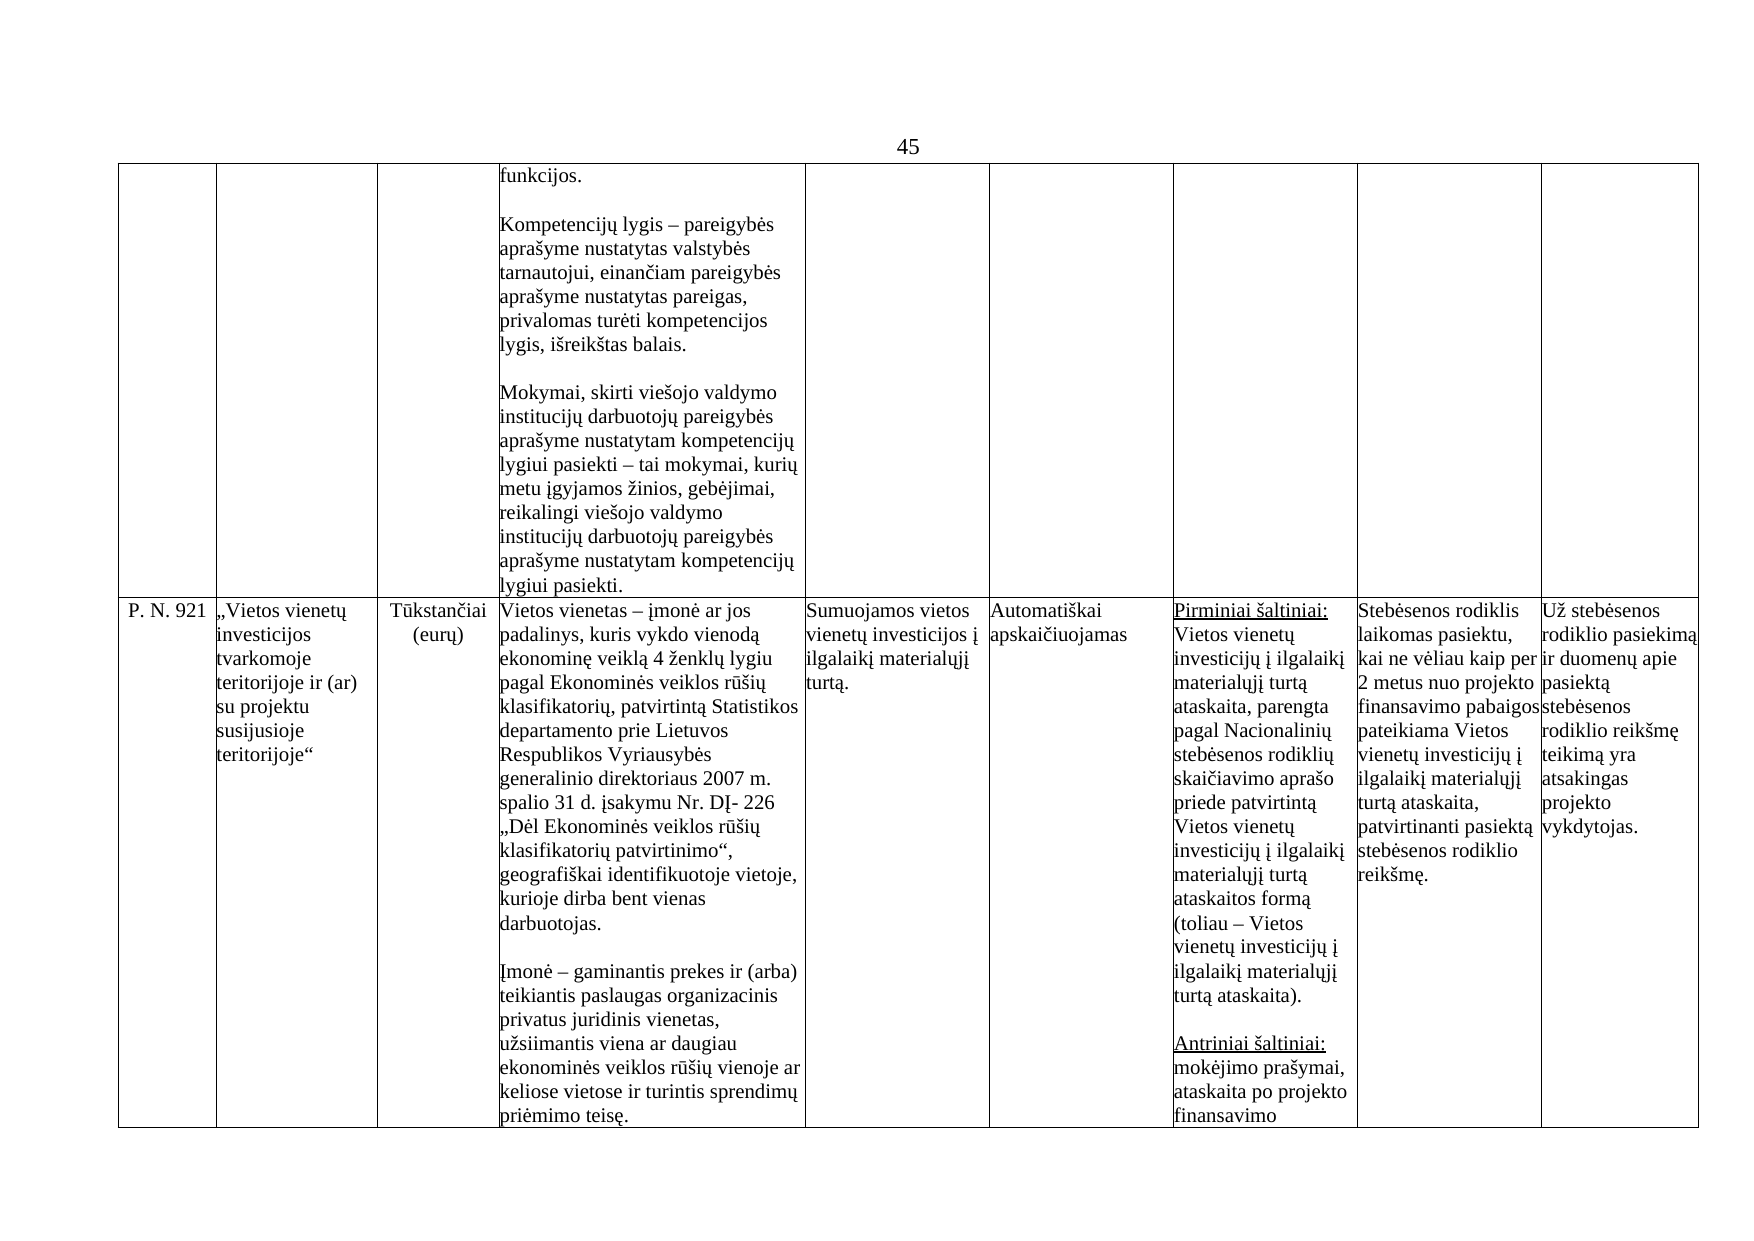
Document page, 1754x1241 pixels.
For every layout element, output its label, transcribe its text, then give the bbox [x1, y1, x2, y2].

table_cell [378, 164, 499, 597]
table_cell Stebėsenos rodiklis laikomas pasiektu, kai ne vėliau kaip per 2 metus nuo projekto finansavimo pabaigos pateikiama Vietos vienetų investicijų į ilgalaikį materialųjį turtą ataskaita, patvirtinanti pasiektą stebėsenos rodiklio reikšmę. [1358, 598, 1541, 1127]
table_cell funkcijos. Kompetencijų lygis – pareigybės aprašyme nustatytas valstybės tarnautojui, einančiam pareigybės aprašyme nustatytas pareigas, privalomas turėti kompetencijos lygis, išreikštas balais. Mokymai, skirti viešojo valdymo institucijų darbuotojų pareigybės aprašyme nustatytam kompetencijų lygiui pasiekti – tai mokymai, kurių metu įgyjamos žinios, gebėjimai, reikalingi viešojo valdymo institucijų darbuotojų pareigybės aprašyme nustatytam kompetencijų lygiui pasiekti. [500, 164, 805, 597]
table_cell P. N. 921 [119, 598, 216, 1127]
table_cell Automatiškai apskaičiuojamas [990, 598, 1173, 1127]
table_cell „Vietos vienetų investicijos tvarkomoje teritorijoje ir (ar) su projektu susijusioje teritorijoje“ [217, 598, 377, 1127]
table_cell Sumuojamos vietos vienetų investicijos į ilgalaikį materialųjį turtą. [806, 598, 989, 1127]
table_cell [990, 164, 1173, 597]
table_cell Už stebėsenos rodiklio pasiekimą ir duomenų apie pasiektą stebėsenos rodiklio reikšmę teikimą yra atsakingas projekto vykdytojas. [1542, 598, 1698, 1127]
table_cell Tūkstančiai (eurų) [378, 598, 499, 1127]
table_cell [1542, 164, 1698, 597]
table_cell [1174, 164, 1357, 597]
table_cell [1358, 164, 1541, 597]
table_cell Pirminiai šaltiniai: Vietos vienetų investicijų į ilgalaikį materialųjį turtą ataskaita, parengta pagal Nacionalinių stebėsenos rodiklių skaičiavimo aprašo priede patvirtintą Vietos vienetų investicijų į ilgalaikį materialųjį turtą ataskaitos formą (toliau – Vietos vienetų investicijų į ilgalaikį materialųjį turtą ataskaita). Antriniai šaltiniai: mokėjimo prašymai, ataskaita po projekto finansavimo [1174, 598, 1357, 1127]
table_cell [806, 164, 989, 597]
table_cell [217, 164, 377, 597]
table_cell [119, 164, 216, 597]
table_cell Vietos vienetas – įmonė ar jos padalinys, kuris vykdo vienodą ekonominę veiklą 4 ženklų lygiu pagal Ekonominės veiklos rūšių klasifikatorių, patvirtintą Statistikos departamento prie Lietuvos Respublikos Vyriausybės generalinio direktoriaus 2007 m. spalio 31 d. įsakymu Nr. DĮ- 226 „Dėl Ekonominės veiklos rūšių klasifikatorių patvirtinimo“, geografiškai identifikuotoje vietoje, kurioje dirba bent vienas darbuotojas. Įmonė – gaminantis prekes ir (arba) teikiantis paslaugas organizacinis privatus juridinis vienetas, užsiimantis viena ar daugiau ekonominės veiklos rūšių vienoje ar keliose vietose ir turintis sprendimų priėmimo teisę. [500, 598, 805, 1127]
